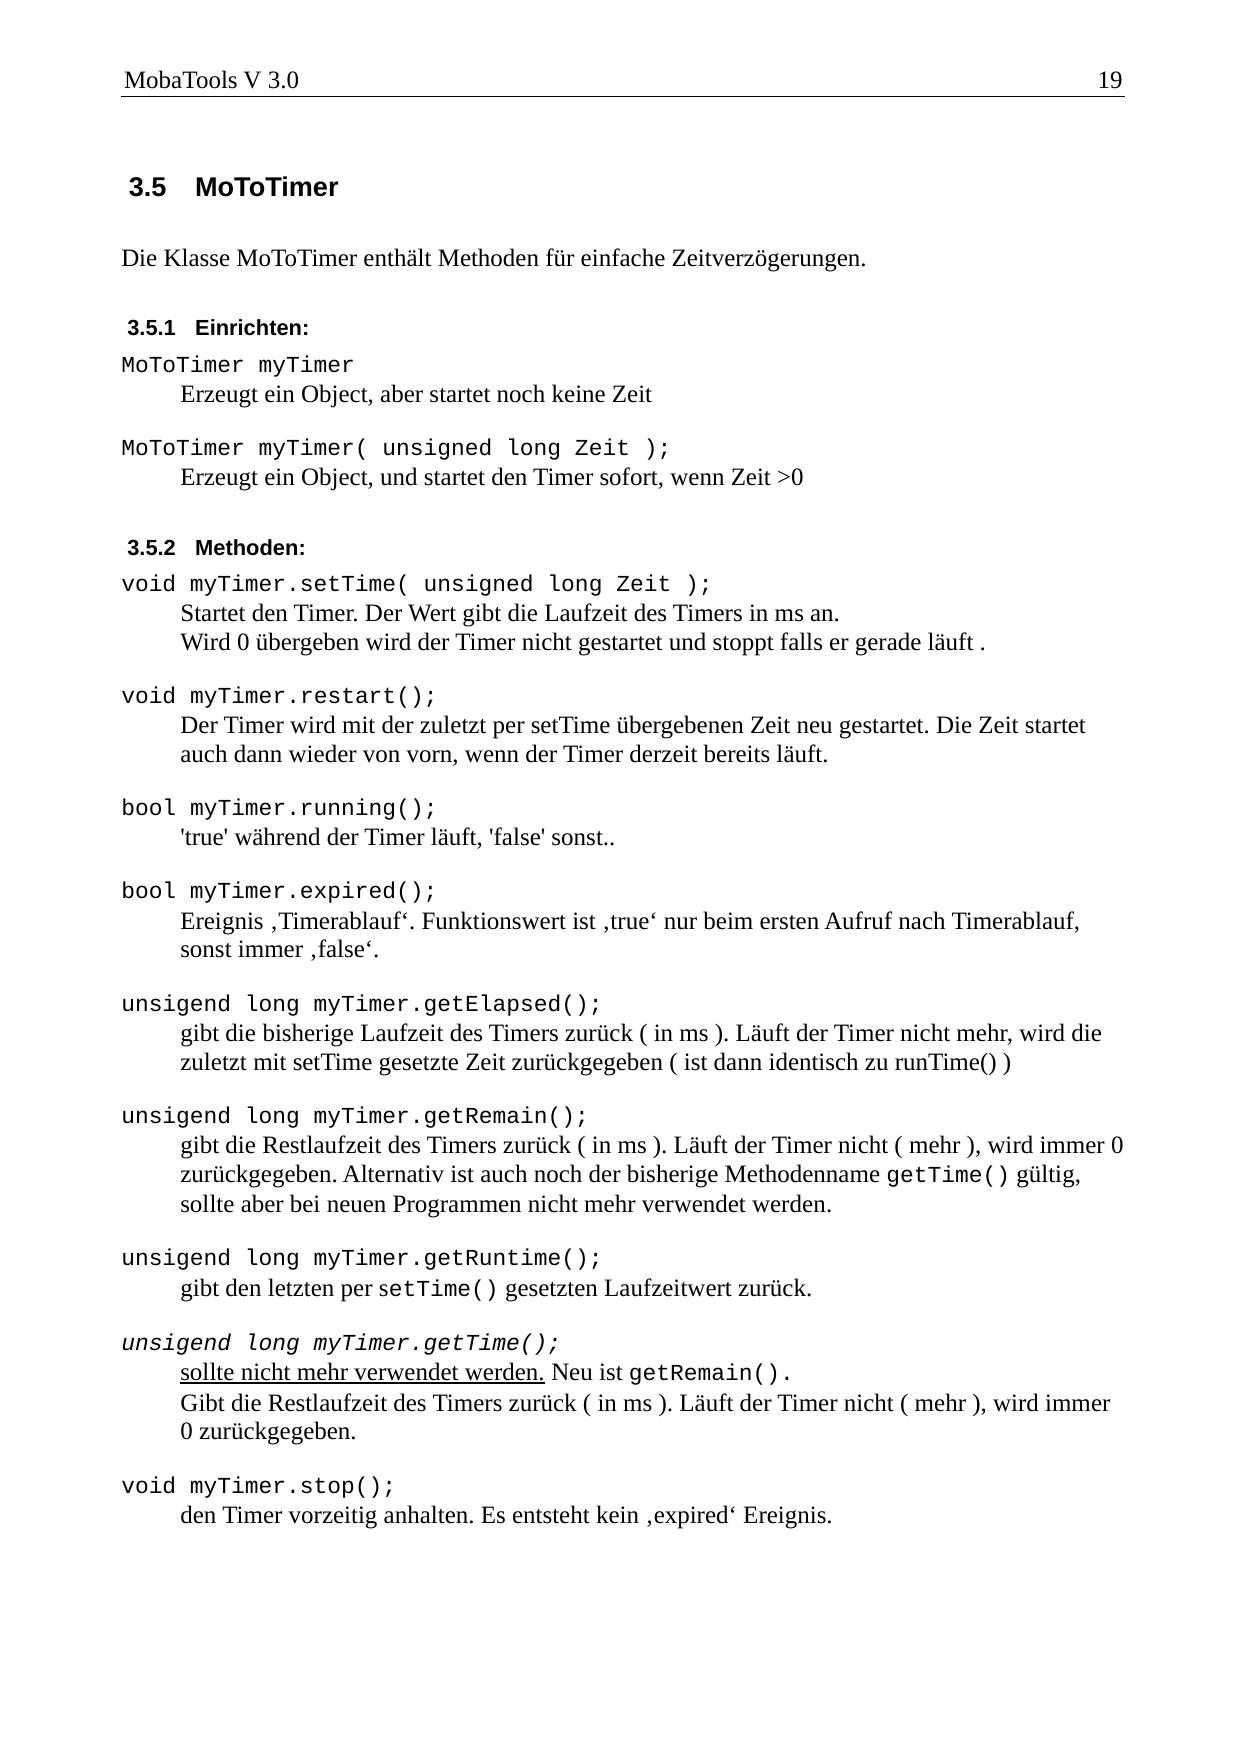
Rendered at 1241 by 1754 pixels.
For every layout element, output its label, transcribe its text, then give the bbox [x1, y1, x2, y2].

text gibt die bisherige Laufzeit des Timers zurück ( in ms ). Läuft der Timer nicht mehr, wird die zuletzt mit setTime gesetzte Zeit zurückgegeben ( ist dann identisch zu runTime() ) [180, 1018, 1125, 1076]
text Gibt die Restlaufzeit des Timers zurück ( in ms ). Läuft der Timer nicht ( mehr ), wird immer 0 zurückgegeben. [180, 1388, 1125, 1445]
text bool myTimer.expired(); [121, 880, 1125, 906]
text Die Klasse MoToTimer enthält Methoden für einfache Zeitverzögerungen. [121, 243, 1125, 272]
text unsigend long myTimer.getElapsed(); [121, 992, 1125, 1018]
text gibt den letzten per setTime() gesetzten Laufzeitwert zurück. [180, 1273, 1125, 1303]
subtitle Einrichten: [121, 315, 1125, 340]
text void myTimer.stop(); [121, 1474, 1125, 1500]
subtitle Methoden: [121, 534, 1125, 559]
text bool myTimer.running(); [121, 796, 1125, 822]
text void myTimer.setTime( unsigned long Zeit ); [121, 572, 1125, 598]
text unsigend long myTimer.getTime(); [121, 1332, 1125, 1357]
text Ereignis ‚Timerablauf‘. Funktionswert ist ‚true‘ nur beim ersten Aufruf nach Timerablauf, sonst immer ‚false‘. [180, 906, 1125, 963]
text 'true' während der Timer läuft, 'false' sonst.. [180, 822, 1125, 851]
text sollte nicht mehr verwendet werden. Neu ist getRemain(). [180, 1357, 1125, 1388]
text unsigend long myTimer.getRuntime(); [121, 1247, 1125, 1273]
text gibt die Restlaufzeit des Timers zurück ( in ms ). Läuft der Timer nicht ( mehr ), wird immer 0 zurückgegeben. Alternativ ist auch noch der bisherige Methodenname getTime() gültig, sollte aber bei neuen Programmen nicht mehr verwendet werden. [180, 1130, 1125, 1218]
text MoToTimer myTimer( unsigned long Zeit ); [121, 436, 1125, 462]
text unsigend long myTimer.getRemain(); [121, 1104, 1125, 1130]
text Erzeugt ein Object, aber startet noch keine Zeit [180, 379, 1125, 408]
subtitle MoToTimer [121, 171, 1125, 202]
text Startet den Timer. Der Wert gibt die Laufzeit des Timers in ms an. Wird 0 übergeben wird der Timer nicht gestartet und stoppt falls er gerade läuft . [180, 598, 1125, 656]
text Erzeugt ein Object, und startet den Timer sofort, wenn Zeit >0 [180, 462, 1125, 491]
text Der Timer wird mit der zuletzt per setTime übergebenen Zeit neu gestartet. Die Zeit startet auch dann wieder von vorn, wenn der Timer derzeit bereits läuft. [180, 710, 1125, 768]
text den Timer vorzeitig anhalten. Es entsteht kein ‚expired‘ Ereignis. [180, 1500, 1125, 1529]
text void myTimer.restart(); [121, 684, 1125, 710]
text MoToTimer myTimer [121, 353, 1125, 379]
